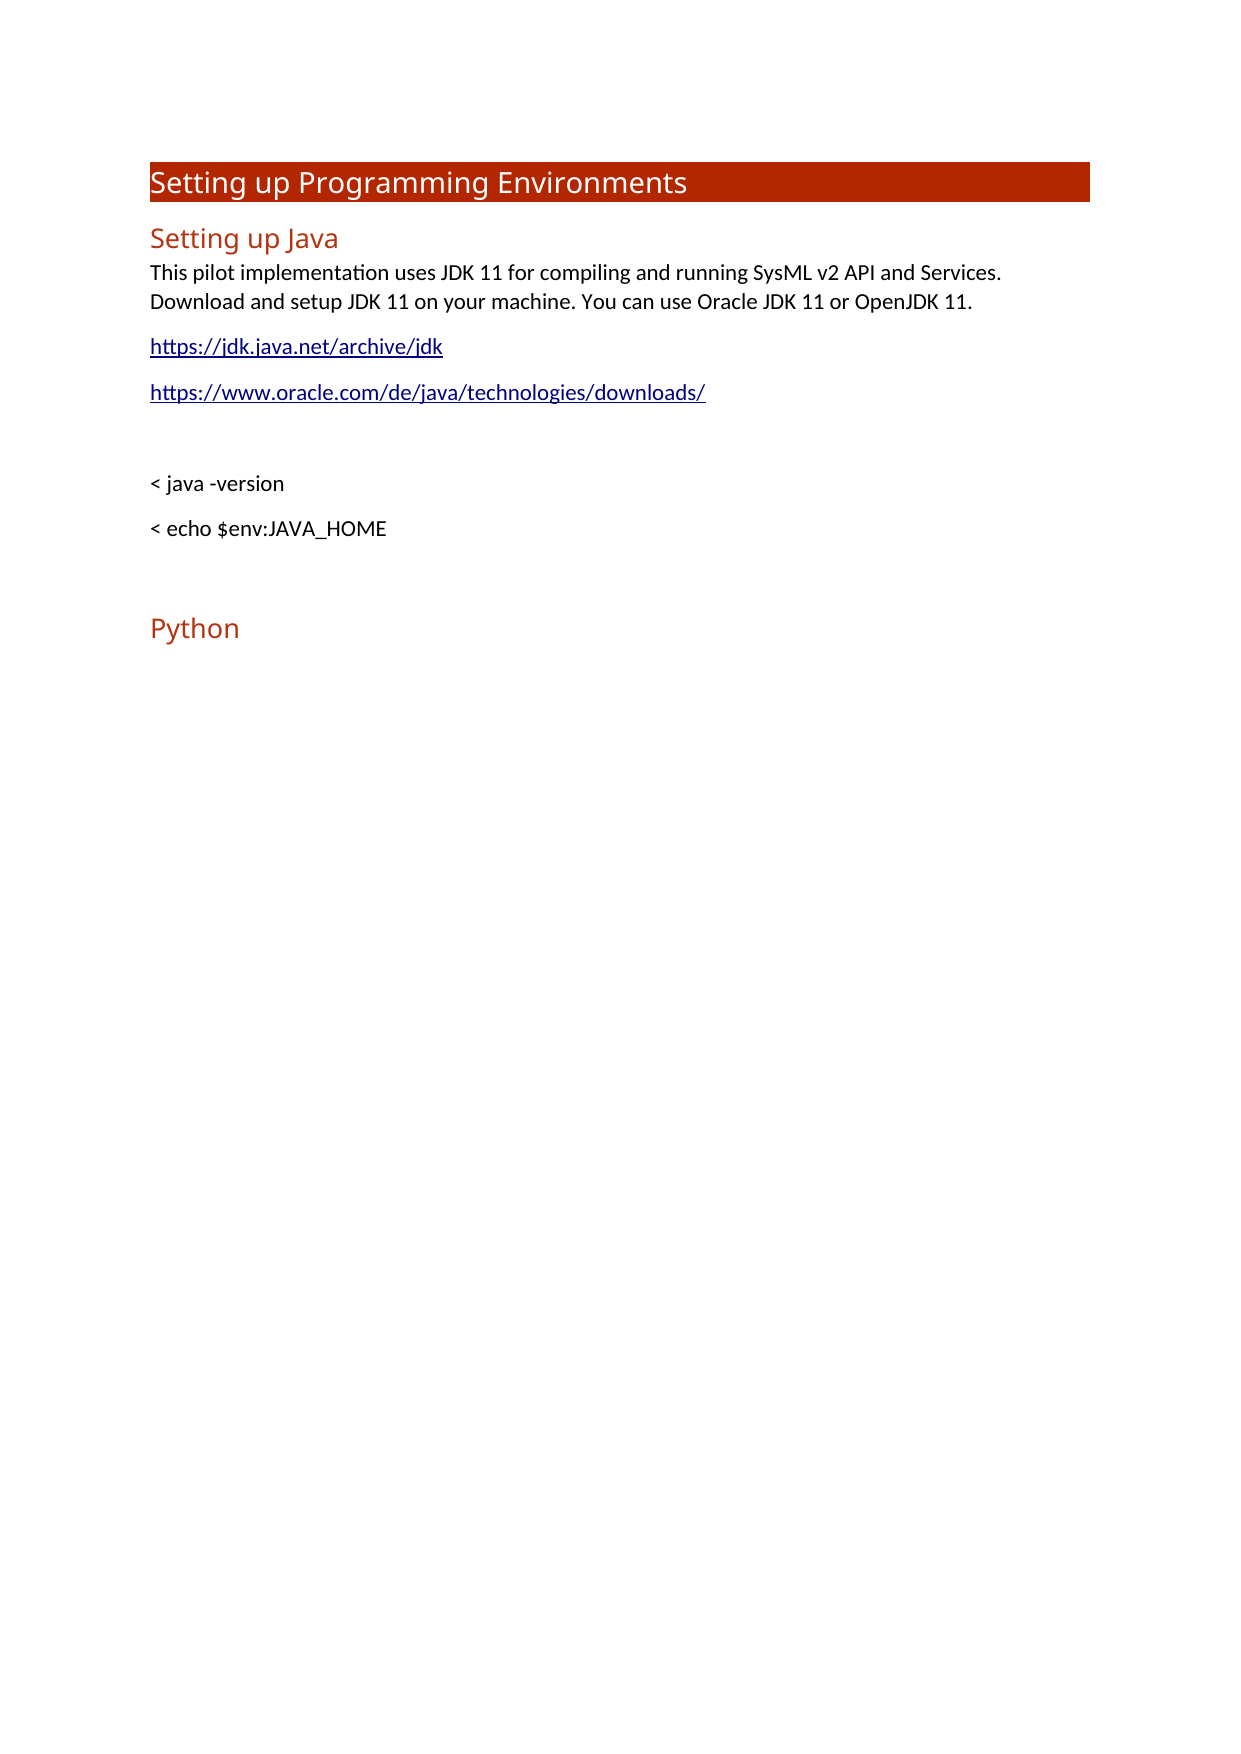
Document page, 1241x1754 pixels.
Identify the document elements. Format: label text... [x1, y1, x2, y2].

text < java -version [150, 469, 1090, 497]
text < echo $env:JAVA_HOME [150, 514, 1090, 542]
subtitle Setting up Programming Environments [150, 162, 1090, 202]
text https://www.oracle.com/de/java/technologies/downloads/ [150, 378, 1090, 406]
text https://jdk.java.net/archive/jdk [150, 332, 1090, 360]
text This pilot implementation uses JDK 11 for compiling and running SysML v2 API and Services. Download and setup JDK 11 on your machine. You can use Oracle JDK 11 or OpenJDK 11. [150, 258, 1090, 315]
subtitle Setting up Java [150, 220, 1090, 257]
subtitle Python [150, 609, 1090, 646]
